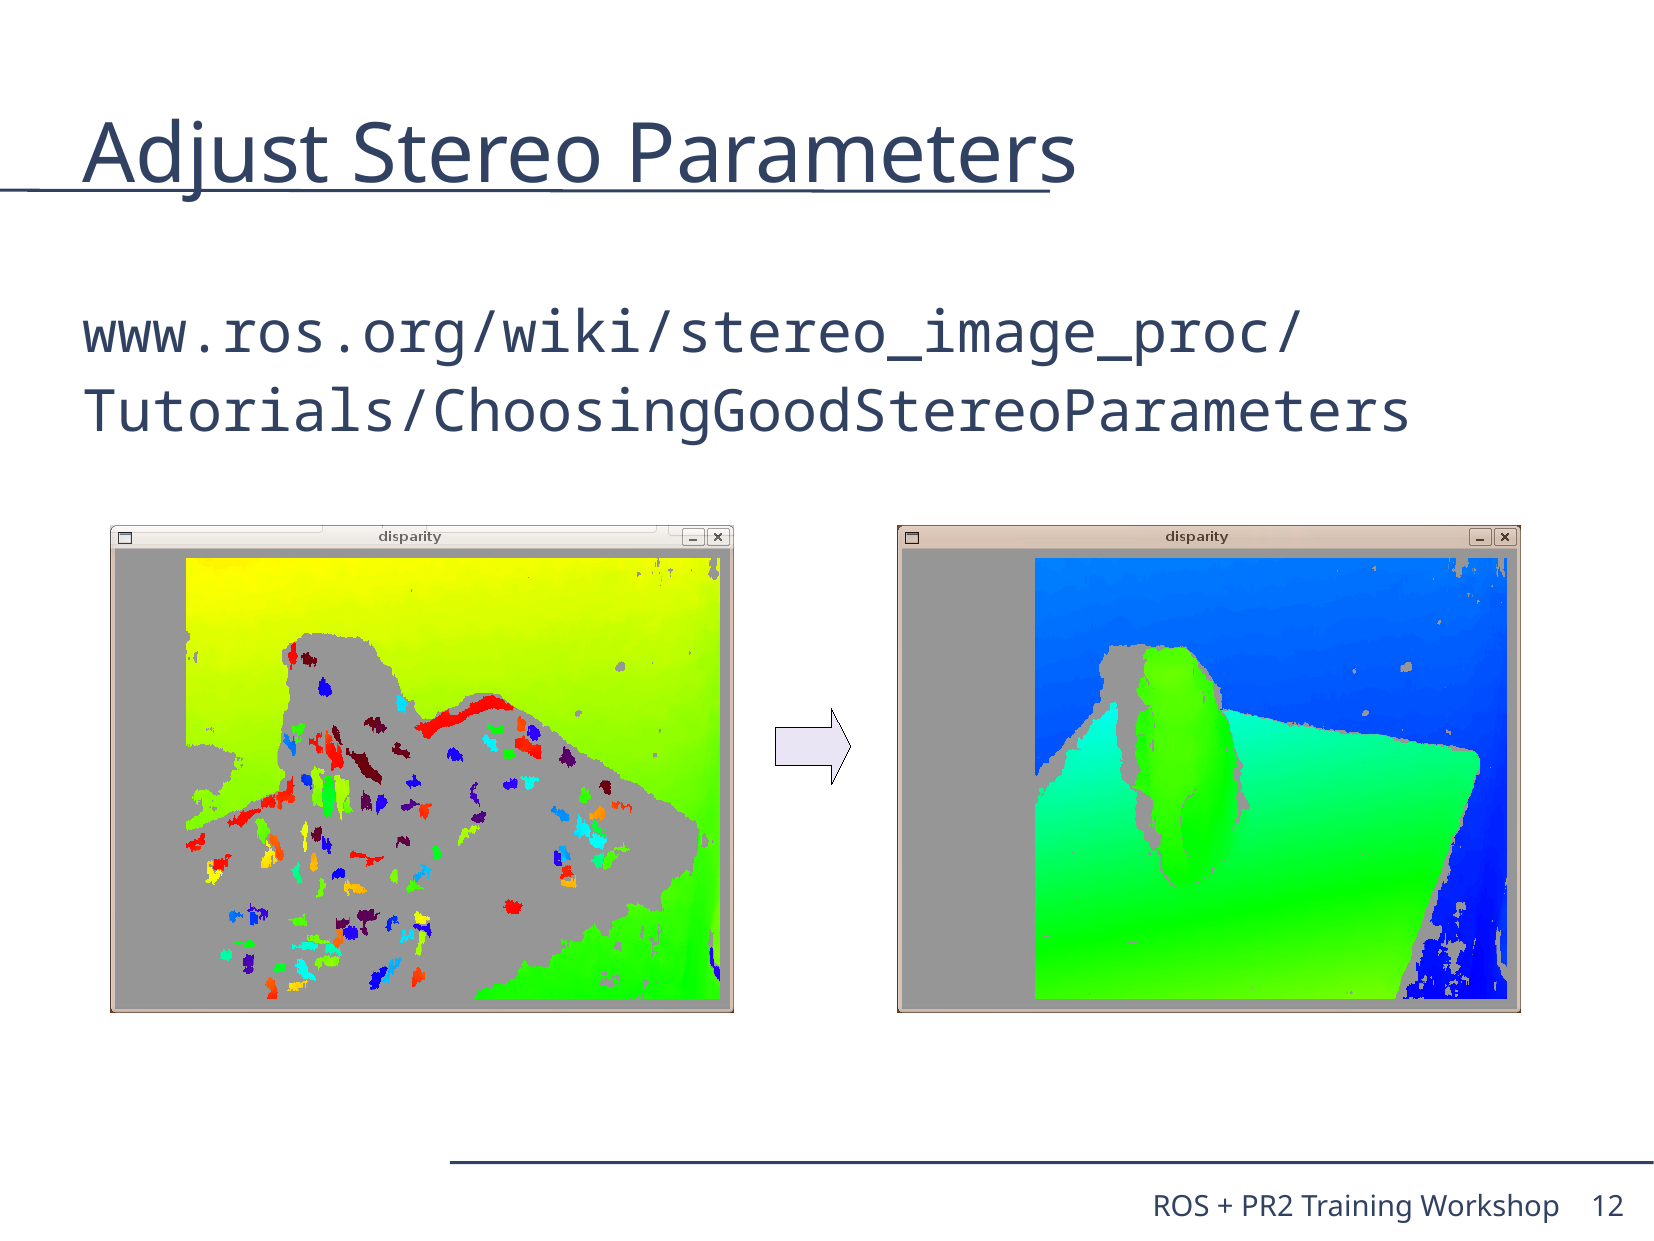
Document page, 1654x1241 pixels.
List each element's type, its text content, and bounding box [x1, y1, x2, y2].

picture [110, 525, 734, 1013]
title Adjust Stereo Parameters [82, 75, 1571, 226]
list www.ros.org/wiki/stereo_image_proc/Tutorials/ChoosingGoodStereoParameters [82, 290, 1571, 638]
picture [897, 525, 1521, 1013]
text_box [775, 708, 851, 785]
